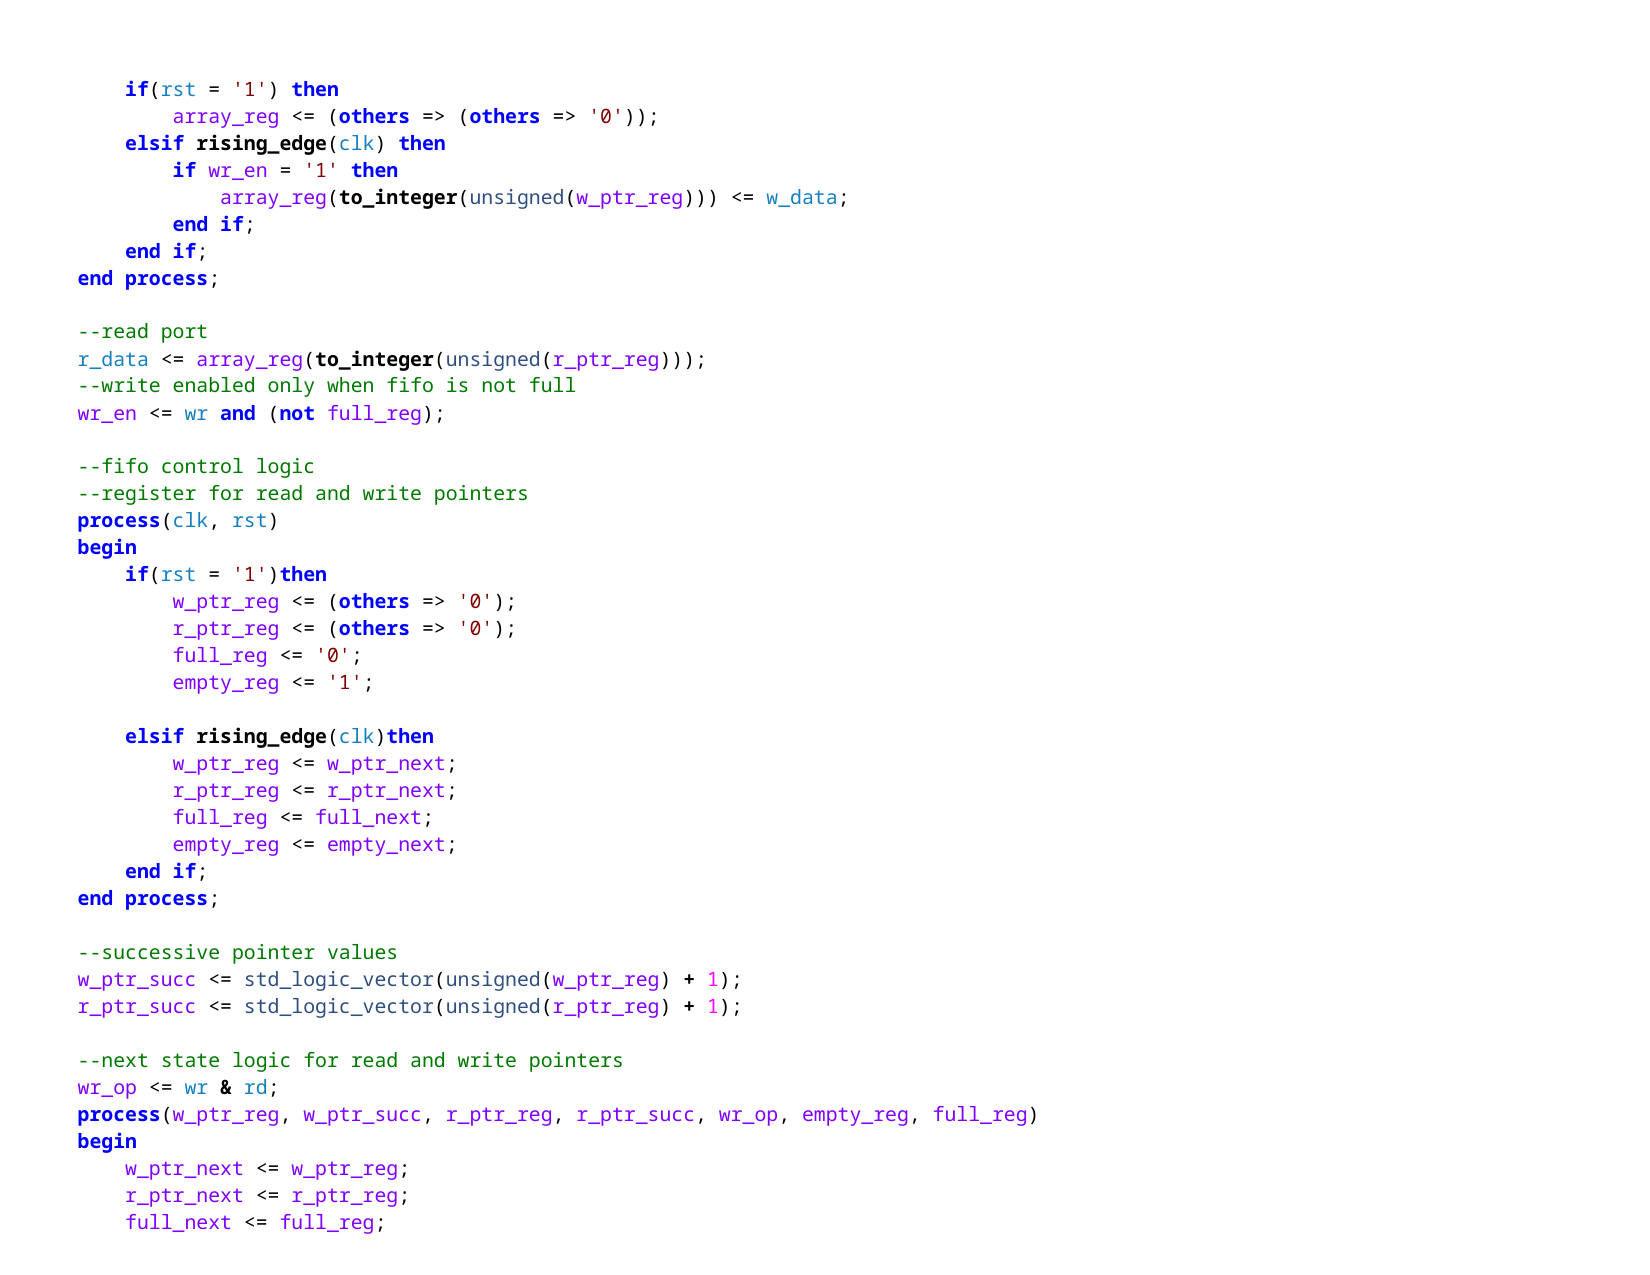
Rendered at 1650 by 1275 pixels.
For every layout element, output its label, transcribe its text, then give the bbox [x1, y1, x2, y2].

text r_ptr_reg <= r_ptr_next; [30, 776, 1620, 803]
text elsif rising_edge(clk)then [30, 722, 1620, 749]
text empty_reg <= '1'; [30, 668, 1620, 696]
text if(rst = '1') then [30, 75, 1620, 102]
text end if; [30, 237, 1620, 264]
text begin [30, 1127, 1620, 1154]
text w_ptr_next <= w_ptr_reg; [30, 1154, 1620, 1181]
text wr_op <= wr & rd; [30, 1073, 1620, 1100]
text end if; [30, 857, 1620, 884]
text full_next <= full_reg; [30, 1208, 1620, 1235]
text end process; [30, 264, 1620, 291]
text --register for read and write pointers [30, 480, 1620, 507]
text r_ptr_reg <= (others => '0'); [30, 614, 1620, 642]
text empty_reg <= empty_next; [30, 830, 1620, 857]
text --successive pointer values [30, 938, 1620, 965]
text if(rst = '1')then [30, 561, 1620, 588]
text w_ptr_succ <= std_logic_vector(unsigned(w_ptr_reg) + 1); [30, 965, 1620, 992]
text --next state logic for read and write pointers [30, 1046, 1620, 1073]
text r_ptr_succ <= std_logic_vector(unsigned(r_ptr_reg) + 1); [30, 992, 1620, 1019]
text end process; [30, 884, 1620, 911]
text array_reg(to_integer(unsigned(w_ptr_reg))) <= w_data; [30, 183, 1620, 210]
text w_ptr_reg <= (others => '0'); [30, 588, 1620, 614]
text process(w_ptr_reg, w_ptr_succ, r_ptr_reg, r_ptr_succ, wr_op, empty_reg, full_reg) [30, 1100, 1620, 1127]
text --fifo control logic [30, 453, 1620, 480]
text array_reg <= (others => (others => '0')); [30, 102, 1620, 129]
text if wr_en = '1' then [30, 156, 1620, 183]
text full_reg <= '0'; [30, 642, 1620, 668]
text begin [30, 534, 1620, 561]
text wr_en <= wr and (not full_reg); [30, 399, 1620, 426]
text --read port [30, 318, 1620, 345]
text process(clk, rst) [30, 507, 1620, 534]
text end if; [30, 210, 1620, 237]
text full_reg <= full_next; [30, 803, 1620, 830]
text --write enabled only when fifo is not full [30, 372, 1620, 399]
text r_ptr_next <= r_ptr_reg; [30, 1181, 1620, 1208]
text elsif rising_edge(clk) then [30, 129, 1620, 156]
text r_data <= array_reg(to_integer(unsigned(r_ptr_reg))); [30, 345, 1620, 372]
text w_ptr_reg <= w_ptr_next; [30, 749, 1620, 776]
